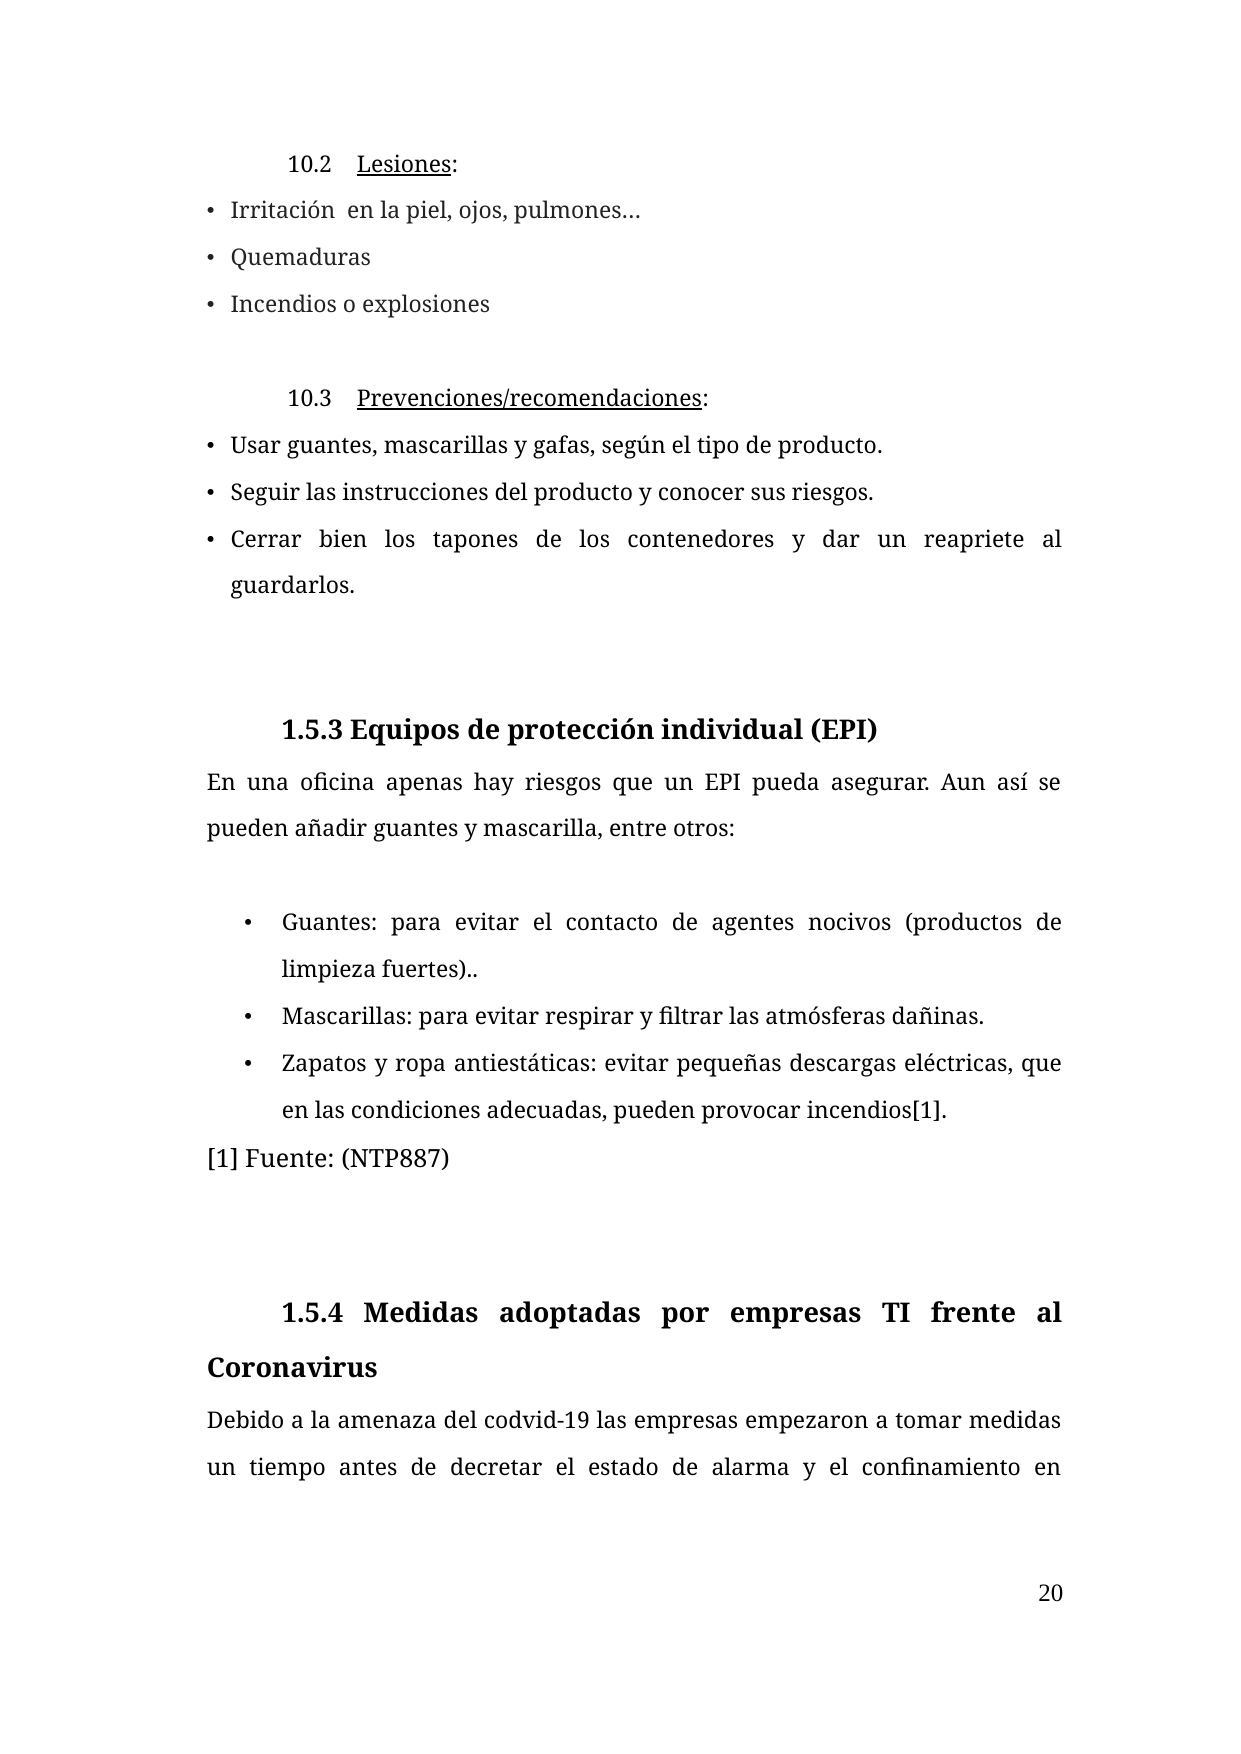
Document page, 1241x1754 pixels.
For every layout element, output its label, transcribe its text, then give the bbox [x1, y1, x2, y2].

text Debido a la amenaza del codvid-19 las empresas empezaron a tomar medidas un tiempo antes de decretar el estado de alarma y el confinamiento en [207, 1404, 1063, 1482]
text 1.5.3 Equipos de protección individual (EPI) [207, 710, 1063, 747]
text En una oficina apenas hay riesgos que un EPI pueda asegurar. Aun así se pueden añadir guantes y mascarilla, entre otros: [207, 765, 1063, 843]
list Guantes: para evitar el contacto de agentes nocivos (productos de limpieza fuertes).. [244, 906, 1063, 984]
list Seguir las instrucciones del producto y conocer sus riesgos. [207, 476, 1063, 507]
list Lesiones: [282, 148, 1063, 179]
list Zapatos y ropa antiestáticas: evitar pequeñas descargas eléctricas, que en las condiciones adecuadas, pueden provocar incendios[1]. [244, 1047, 1063, 1125]
list Cerrar bien los tapones de los contenedores y dar un reapriete al guardarlos. [207, 523, 1063, 601]
text [1] Fuente: (NTP887) [207, 1140, 1063, 1174]
text 1.5.4 Medidas adoptadas por empresas TI frente al Coronavirus [207, 1293, 1063, 1386]
list Irritación en la piel, ojos, pulmones… [207, 194, 1063, 226]
list Quemaduras [207, 241, 1063, 273]
list Mascarillas: para evitar respirar y filtrar las atmósferas dañinas. [244, 1000, 1063, 1031]
list Prevenciones/recomendaciones: [282, 382, 1063, 413]
list Incendios o explosiones [207, 288, 1063, 319]
list Usar guantes, mascarillas y gafas, según el tipo de producto. [207, 429, 1063, 460]
